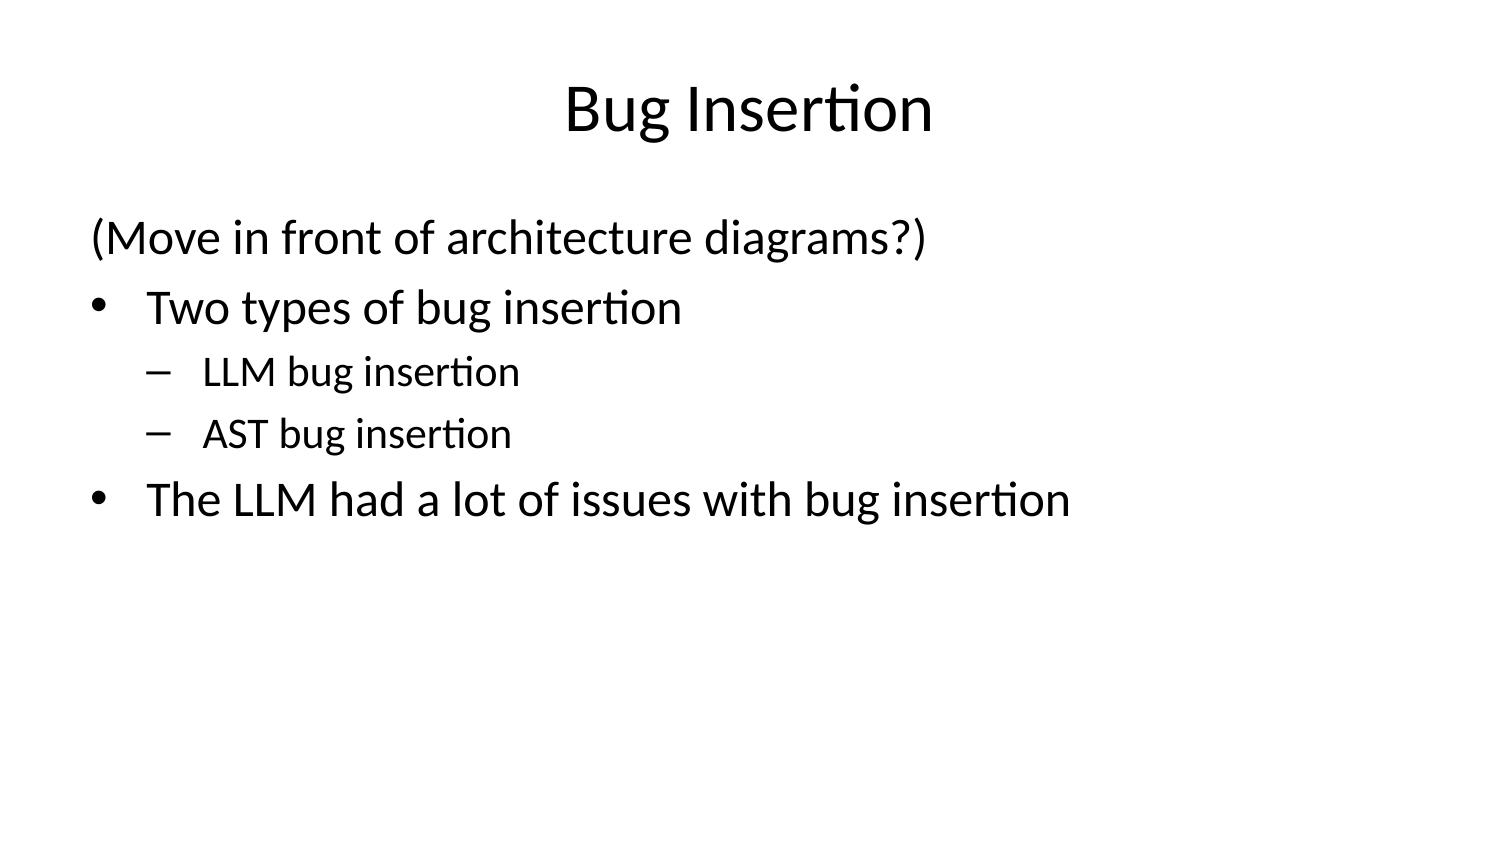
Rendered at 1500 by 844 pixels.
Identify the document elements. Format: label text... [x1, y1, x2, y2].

list (Move in front of architecture diagrams?) Two types of bug insertion LLM bug insertion AST bug insertion The LLM had a lot of issues with bug insertion [75, 196, 1425, 754]
title Bug Insertion [75, 33, 1425, 175]
